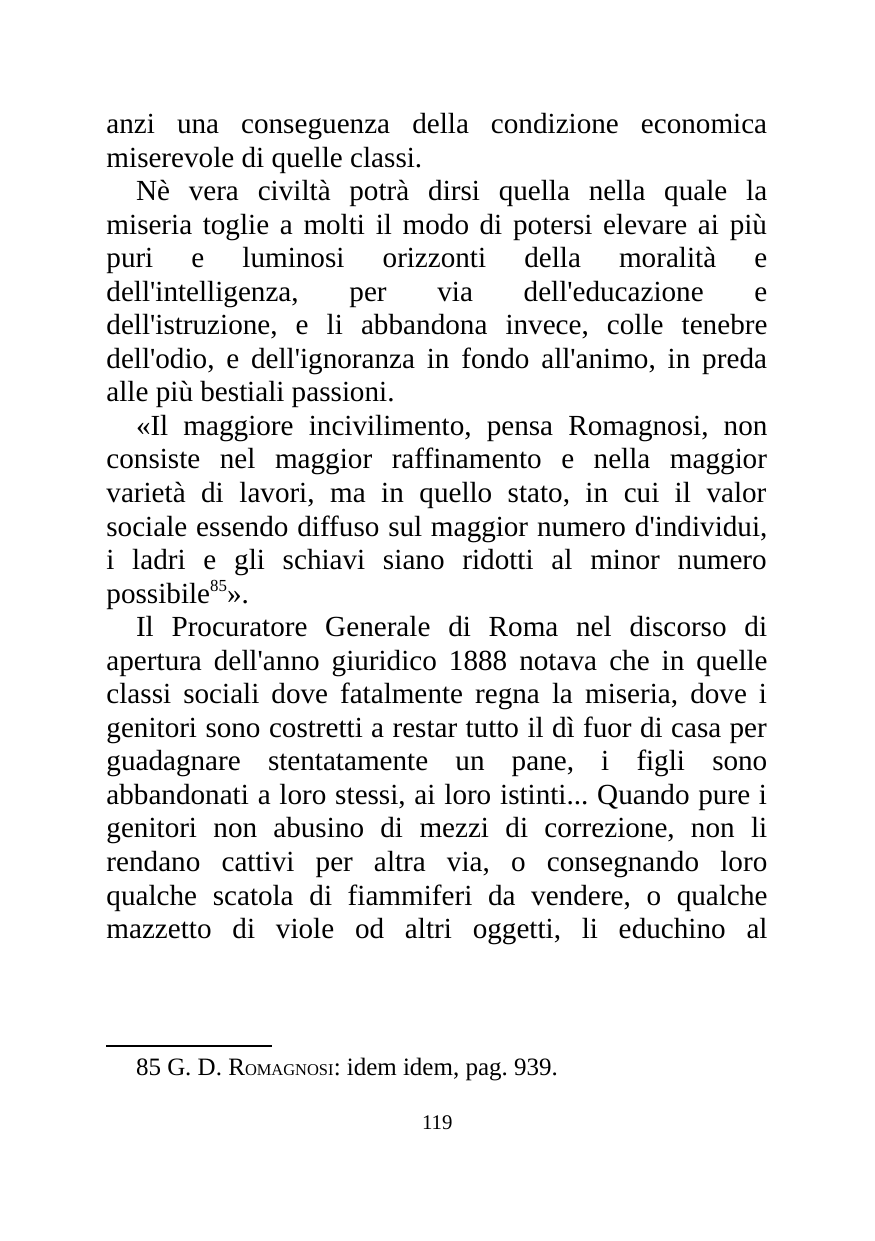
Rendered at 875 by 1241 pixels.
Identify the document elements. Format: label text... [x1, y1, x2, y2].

text G. D. Romagnosi: idem idem, pag. 939. [106, 1052, 768, 1080]
text «Il maggiore incivilimento, pensa Romagnosi, non consiste nel maggior raffinamento e nella maggior varietà di lavori, ma in quello stato, in cui il valor sociale essendo diffuso sul maggior numero d'individui, i ladri e gli schiavi siano ridotti al minor numero possibile». [106, 408, 768, 609]
text Nè vera civiltà potrà dirsi quella nella quale la miseria toglie a molti il modo di potersi elevare ai più puri e luminosi orizzonti della moralità e dell'intelligenza, per via dell'educazione e dell'istruzione, e li abbandona invece, colle tenebre dell'odio, e dell'ignoranza in fondo all'animo, in preda alle più bestiali passioni. [106, 173, 768, 408]
text Il Procuratore Generale di Roma nel discorso di apertura dell'anno giuridico 1888 notava che in quelle classi sociali dove fatalmente regna la miseria, dove i genitori sono costretti a restar tutto il dì fuor di casa per guadagnare stentatamente un pane, i figli sono abbandonati a loro stessi, ai loro istinti... Quando pure i genitori non abusino di mezzi di correzione, non li rendano cattivi per altra via, o consegnando loro qualche scatola di fiammiferi da vendere, o qualche mazzetto di viole od altri oggetti, li educhino al [106, 609, 768, 945]
text anzi una conseguenza della condizione economica miserevole di quelle classi. [106, 106, 768, 173]
